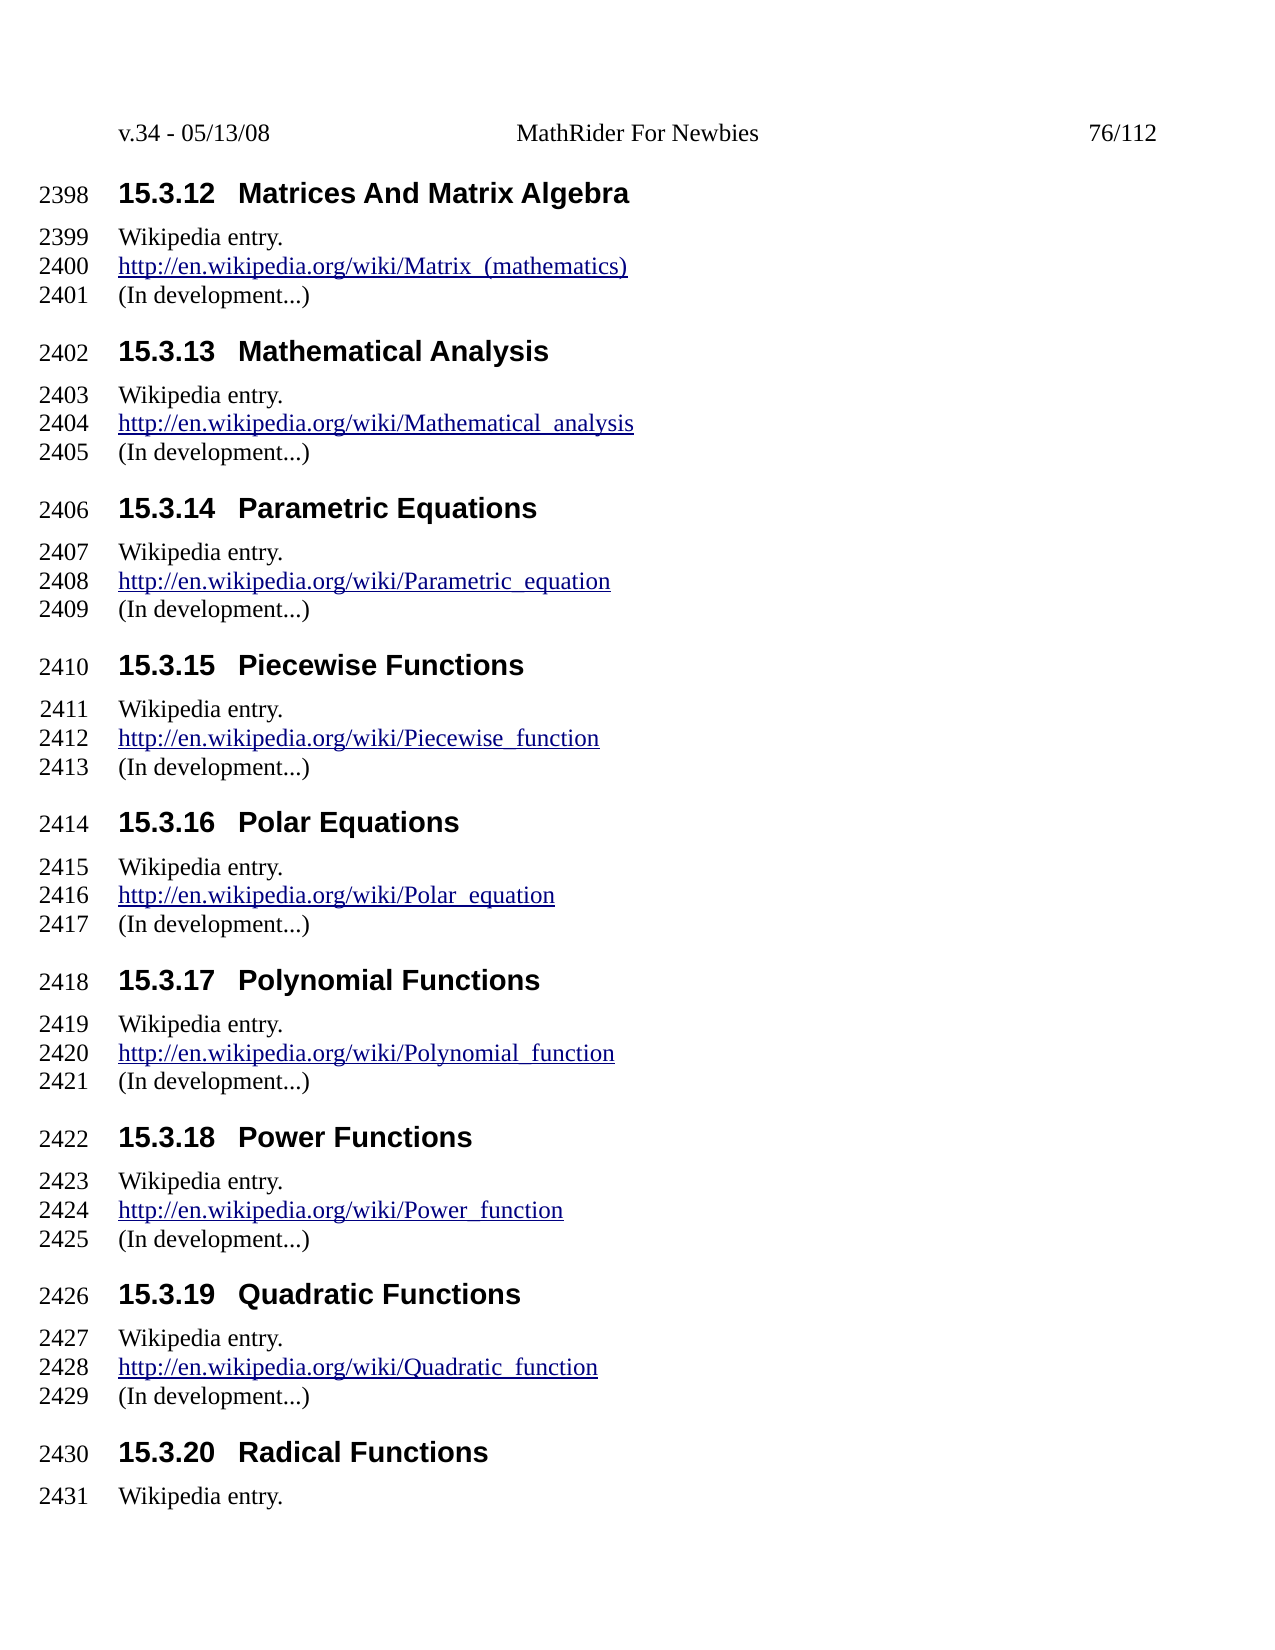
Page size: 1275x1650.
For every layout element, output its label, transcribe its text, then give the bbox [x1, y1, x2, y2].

text Wikipedia entry. [118, 222, 1157, 251]
text Wikipedia entry. [118, 1166, 1157, 1195]
text (In development...) [118, 909, 1157, 938]
text (In development...) [118, 594, 1157, 623]
text http://en.wikipedia.org/wiki/Matrix_(mathematics) [118, 251, 1157, 280]
subtitle Quadratic Functions [118, 1277, 1157, 1311]
text (In development...) [118, 280, 1157, 309]
text http://en.wikipedia.org/wiki/Piecewise_function [118, 723, 1157, 752]
subtitle Radical Functions [118, 1435, 1157, 1468]
subtitle Polynomial Functions [118, 963, 1157, 996]
text http://en.wikipedia.org/wiki/Quadratic_function [118, 1352, 1157, 1381]
text http://en.wikipedia.org/wiki/Polynomial_function [118, 1038, 1157, 1066]
text Wikipedia entry. [118, 1323, 1157, 1352]
text http://en.wikipedia.org/wiki/Power_function [118, 1195, 1157, 1224]
subtitle Piecewise Functions [118, 648, 1157, 682]
text Wikipedia entry. [118, 694, 1157, 723]
text (In development...) [118, 437, 1157, 466]
subtitle Polar Equations [118, 806, 1157, 839]
text (In development...) [118, 1224, 1157, 1252]
text Wikipedia entry. [118, 537, 1157, 566]
subtitle Power Functions [118, 1120, 1157, 1154]
text (In development...) [118, 1066, 1157, 1095]
text http://en.wikipedia.org/wiki/Parametric_equation [118, 566, 1157, 594]
text Wikipedia entry. [118, 852, 1157, 880]
text Wikipedia entry. [118, 380, 1157, 408]
subtitle Mathematical Analysis [118, 334, 1157, 367]
text (In development...) [118, 1381, 1157, 1410]
text http://en.wikipedia.org/wiki/Mathematical_analysis [118, 408, 1157, 437]
text (In development...) [118, 752, 1157, 781]
text http://en.wikipedia.org/wiki/Polar_equation [118, 880, 1157, 909]
subtitle Parametric Equations [118, 491, 1157, 524]
subtitle Matrices And Matrix Algebra [118, 176, 1157, 210]
text Wikipedia entry. [118, 1009, 1157, 1038]
text Wikipedia entry. [118, 1481, 1157, 1509]
